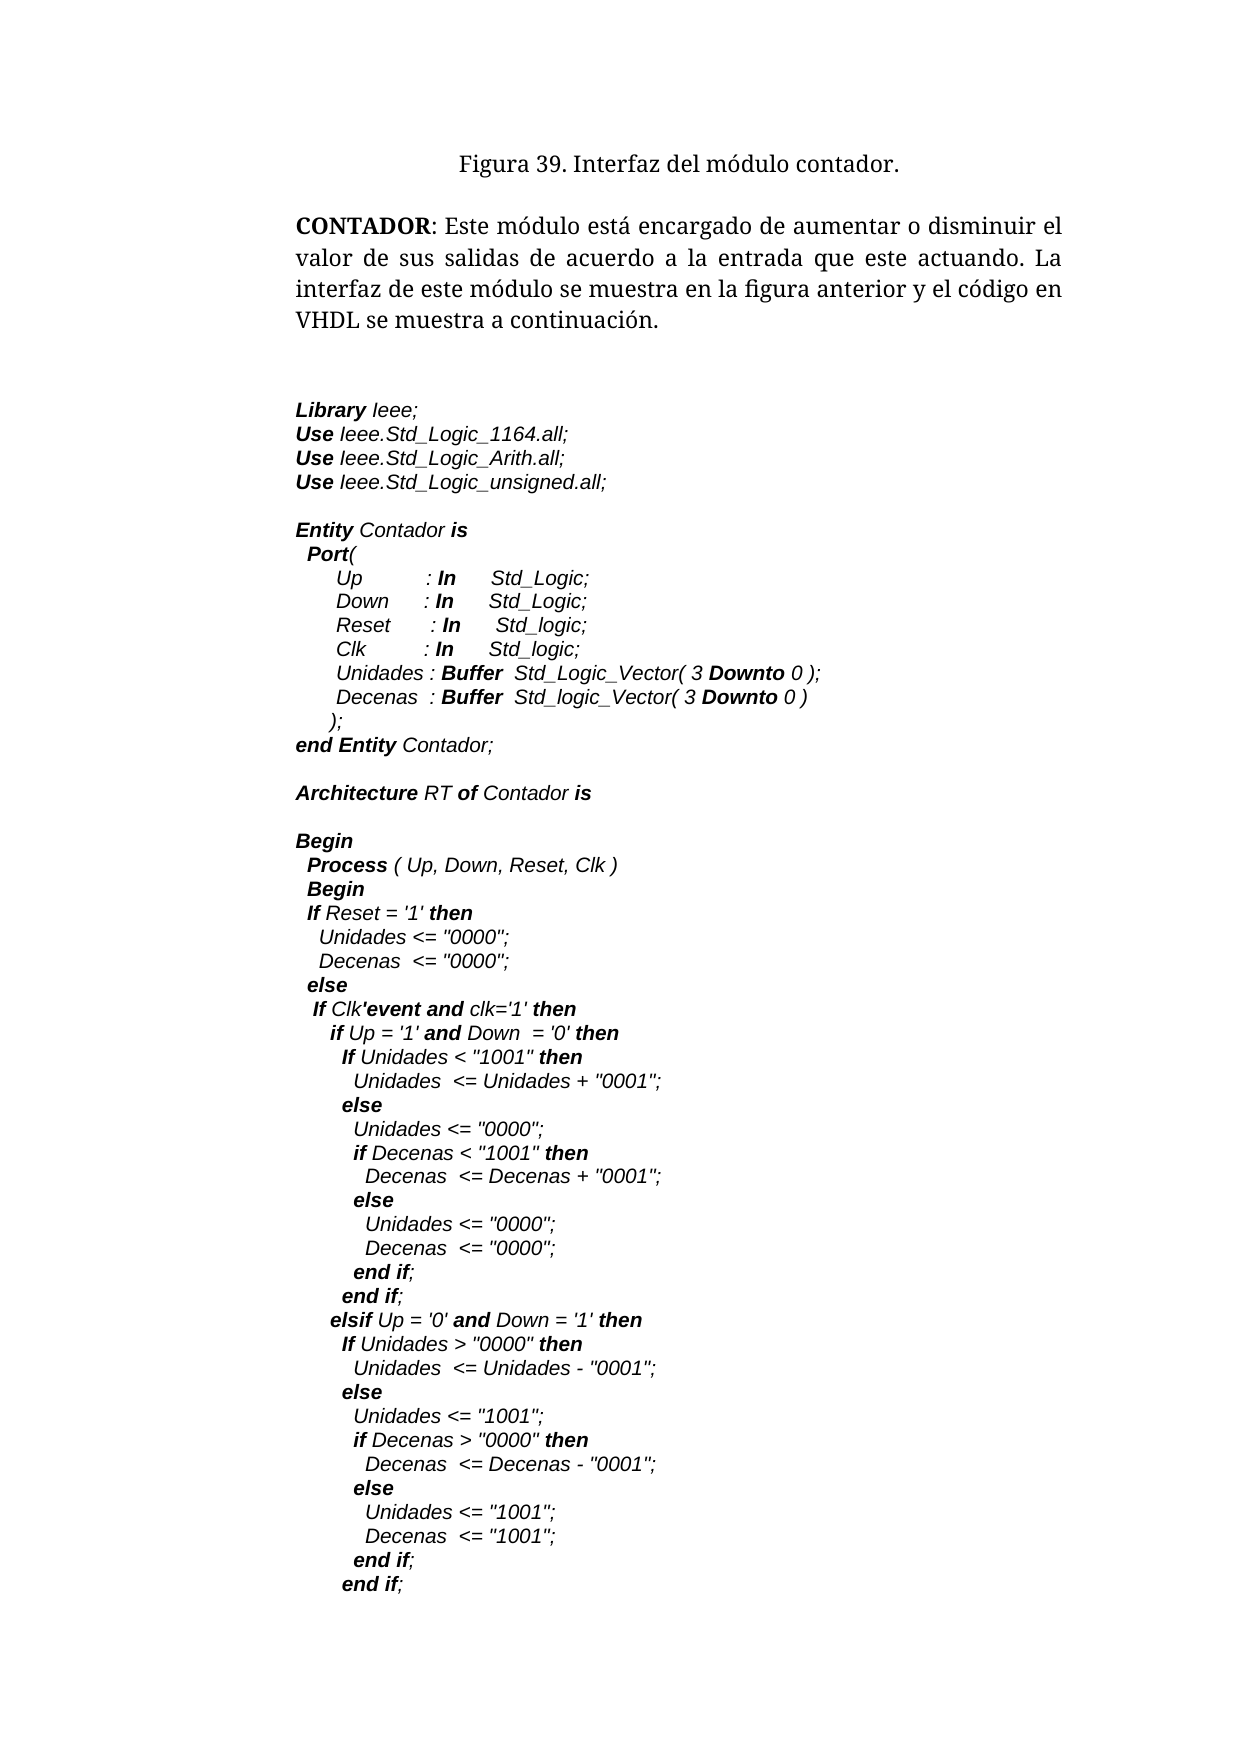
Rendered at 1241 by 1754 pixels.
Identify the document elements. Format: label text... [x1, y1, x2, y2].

text If Unidades > "0000" then [295, 1332, 1063, 1356]
text Unidades <= "1001"; [295, 1404, 1063, 1428]
text If Clk'event and clk='1' then [295, 997, 1063, 1021]
text Library Ieee; [295, 398, 1063, 422]
text Decenas <= "1001"; [295, 1524, 1063, 1548]
text Decenas <= Decenas + "0001"; [295, 1164, 1063, 1188]
text else [295, 973, 1063, 997]
text Down : In Std_Logic; [295, 589, 1063, 613]
text If Reset = '1' then [295, 901, 1063, 925]
text Unidades <= "0000"; [295, 1212, 1063, 1236]
text Decenas : Buffer Std_logic_Vector( 3 Downto 0 ) [295, 685, 1063, 709]
text Up : In Std_Logic; [295, 565, 1063, 589]
text Clk : In Std_logic; [295, 637, 1063, 661]
text else [295, 1092, 1063, 1116]
text Port( [295, 541, 1063, 565]
text CONTADOR: Este módulo está encargado de aumentar o disminuir el valor de sus salidas de acuerdo a la entrada que este actuando. La interfaz de este módulo se muestra en la figura anterior y el código en VHDL se muestra a continuación. [295, 210, 1063, 335]
text if Decenas < "1001" then [295, 1140, 1063, 1164]
text Begin [295, 877, 1063, 901]
text Unidades <= "1001"; [295, 1500, 1063, 1524]
text ); [295, 709, 1063, 733]
text Decenas <= "0000"; [295, 949, 1063, 973]
text Figura 39. Interfaz del módulo contador. [295, 148, 1063, 179]
text if Decenas > "0000" then [295, 1428, 1063, 1452]
text end if; [295, 1548, 1063, 1572]
text end if; [295, 1260, 1063, 1284]
text Use Ieee.Std_Logic_unsigned.all; [295, 469, 1063, 493]
text Decenas <= Decenas - "0001"; [295, 1452, 1063, 1476]
text Unidades <= Unidades + "0001"; [295, 1068, 1063, 1092]
text Decenas <= "0000"; [295, 1236, 1063, 1260]
text Unidades : Buffer Std_Logic_Vector( 3 Downto 0 ); [295, 661, 1063, 685]
text Use Ieee.Std_Logic_1164.all; [295, 422, 1063, 446]
text if Up = '1' and Down = '0' then [295, 1021, 1063, 1044]
text Use Ieee.Std_Logic_Arith.all; [295, 446, 1063, 469]
text Unidades <= "0000"; [295, 925, 1063, 949]
text else [295, 1380, 1063, 1404]
text else [295, 1476, 1063, 1500]
text end Entity Contador; [295, 733, 1063, 757]
text If Unidades < "1001" then [295, 1044, 1063, 1068]
text Architecture RT of Contador is [295, 781, 1063, 805]
text Entity Contador is [295, 517, 1063, 541]
text Unidades <= "0000"; [295, 1116, 1063, 1140]
text end if; [295, 1572, 1063, 1596]
text elsif Up = '0' and Down = '1' then [295, 1308, 1063, 1332]
text else [295, 1188, 1063, 1212]
text Reset : In Std_logic; [295, 613, 1063, 637]
text Process ( Up, Down, Reset, Clk ) [295, 853, 1063, 877]
text Unidades <= Unidades - "0001"; [295, 1356, 1063, 1380]
text Begin [295, 829, 1063, 853]
text end if; [295, 1284, 1063, 1308]
